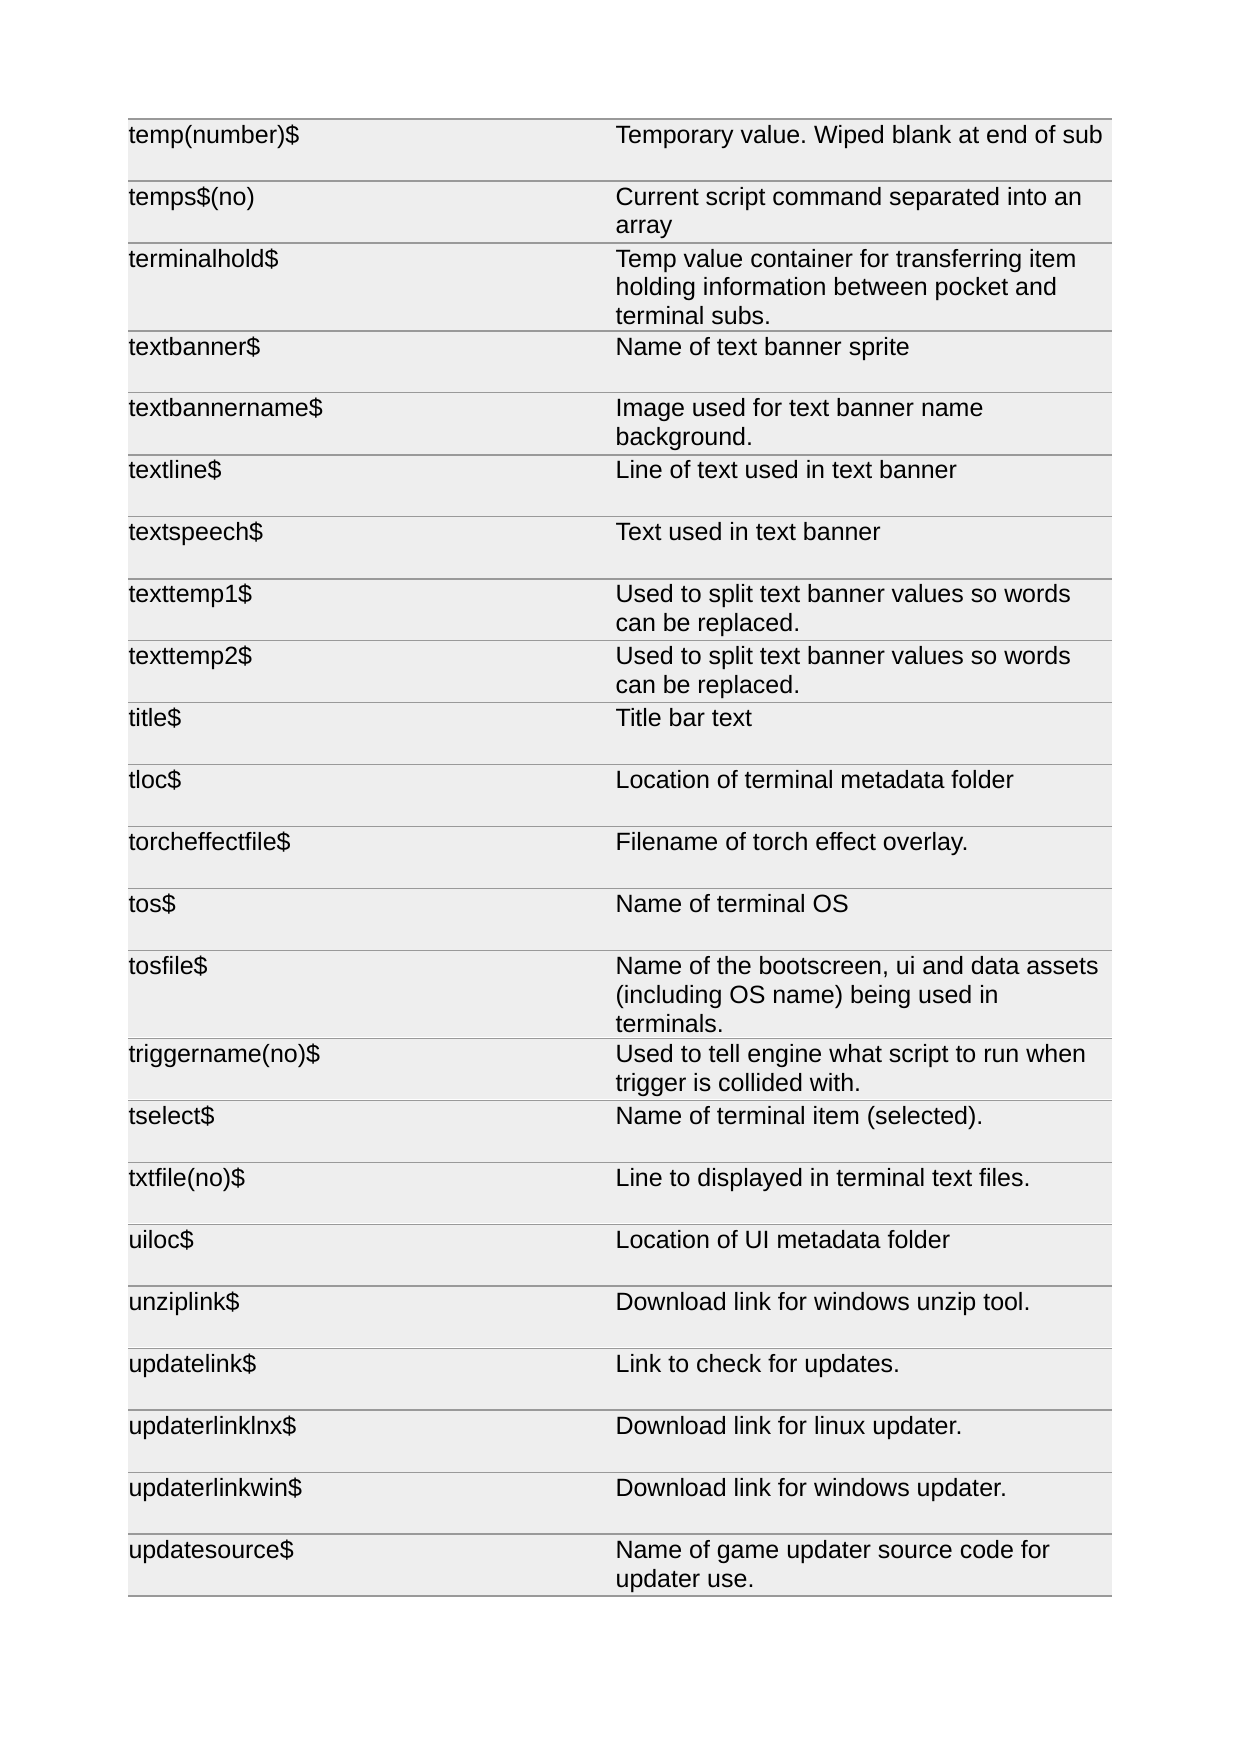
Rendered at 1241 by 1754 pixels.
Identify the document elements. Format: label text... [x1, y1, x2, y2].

table_cell Used to split text banner values so words can be replaced. [615, 580, 1112, 640]
table_cell tselect$ [128, 1101, 615, 1161]
table_cell textbannername$ [128, 393, 615, 454]
table_cell Name of the bootscreen, ui and data assets (including OS name) being used in terminals. [615, 951, 1112, 1037]
table_cell Location of UI metadata folder [615, 1225, 1112, 1285]
table_cell textline$ [128, 456, 615, 516]
table_cell textspeech$ [128, 517, 615, 578]
table_cell Line of text used in text banner [615, 456, 1112, 516]
table_cell Current script command separated into an array [615, 182, 1112, 242]
table_cell textbanner$ [128, 332, 615, 392]
table_cell Name of terminal OS [615, 889, 1112, 950]
table_cell unziplink$ [128, 1287, 615, 1347]
table_cell Used to tell engine what script to run when trigger is collided with. [615, 1039, 1112, 1099]
table_cell temps$(no) [128, 182, 615, 242]
table_cell updaterlinkwin$ [128, 1473, 615, 1533]
table_cell Filename of torch effect overlay. [615, 827, 1112, 888]
table_cell temp(number)$ [128, 120, 615, 180]
table_cell Name of terminal item (selected). [615, 1101, 1112, 1161]
table_cell Text used in text banner [615, 517, 1112, 578]
table_cell triggername(no)$ [128, 1039, 615, 1099]
table_cell Title bar text [615, 703, 1112, 764]
table_cell Image used for text banner name background. [615, 393, 1112, 454]
table_cell Download link for windows unzip tool. [615, 1287, 1112, 1347]
table_cell Temporary value. Wiped blank at end of sub [615, 120, 1112, 180]
table_cell texttemp2$ [128, 641, 615, 702]
table_cell updatesource$ [128, 1535, 615, 1595]
table_cell title$ [128, 703, 615, 764]
table_cell tloc$ [128, 765, 615, 826]
table_cell tos$ [128, 889, 615, 950]
table_cell Download link for linux updater. [615, 1411, 1112, 1471]
table_cell Temp value container for transferring item holding information between pocket and terminal subs. [615, 244, 1112, 330]
table_cell Line to displayed in terminal text files. [615, 1163, 1112, 1223]
table_cell Download link for windows updater. [615, 1473, 1112, 1533]
table_cell txtfile(no)$ [128, 1163, 615, 1223]
table_cell Link to check for updates. [615, 1349, 1112, 1409]
table_cell Location of terminal metadata folder [615, 765, 1112, 826]
table_cell updatelink$ [128, 1349, 615, 1409]
table_cell updaterlinklnx$ [128, 1411, 615, 1471]
table_cell Name of game updater source code for updater use. [615, 1535, 1112, 1595]
table_cell Used to split text banner values so words can be replaced. [615, 641, 1112, 702]
table_cell torcheffectfile$ [128, 827, 615, 888]
table_cell Name of text banner sprite [615, 332, 1112, 392]
table_cell uiloc$ [128, 1225, 615, 1285]
table_cell tosfile$ [128, 951, 615, 1037]
table_cell terminalhold$ [128, 244, 615, 330]
table_cell texttemp1$ [128, 580, 615, 640]
